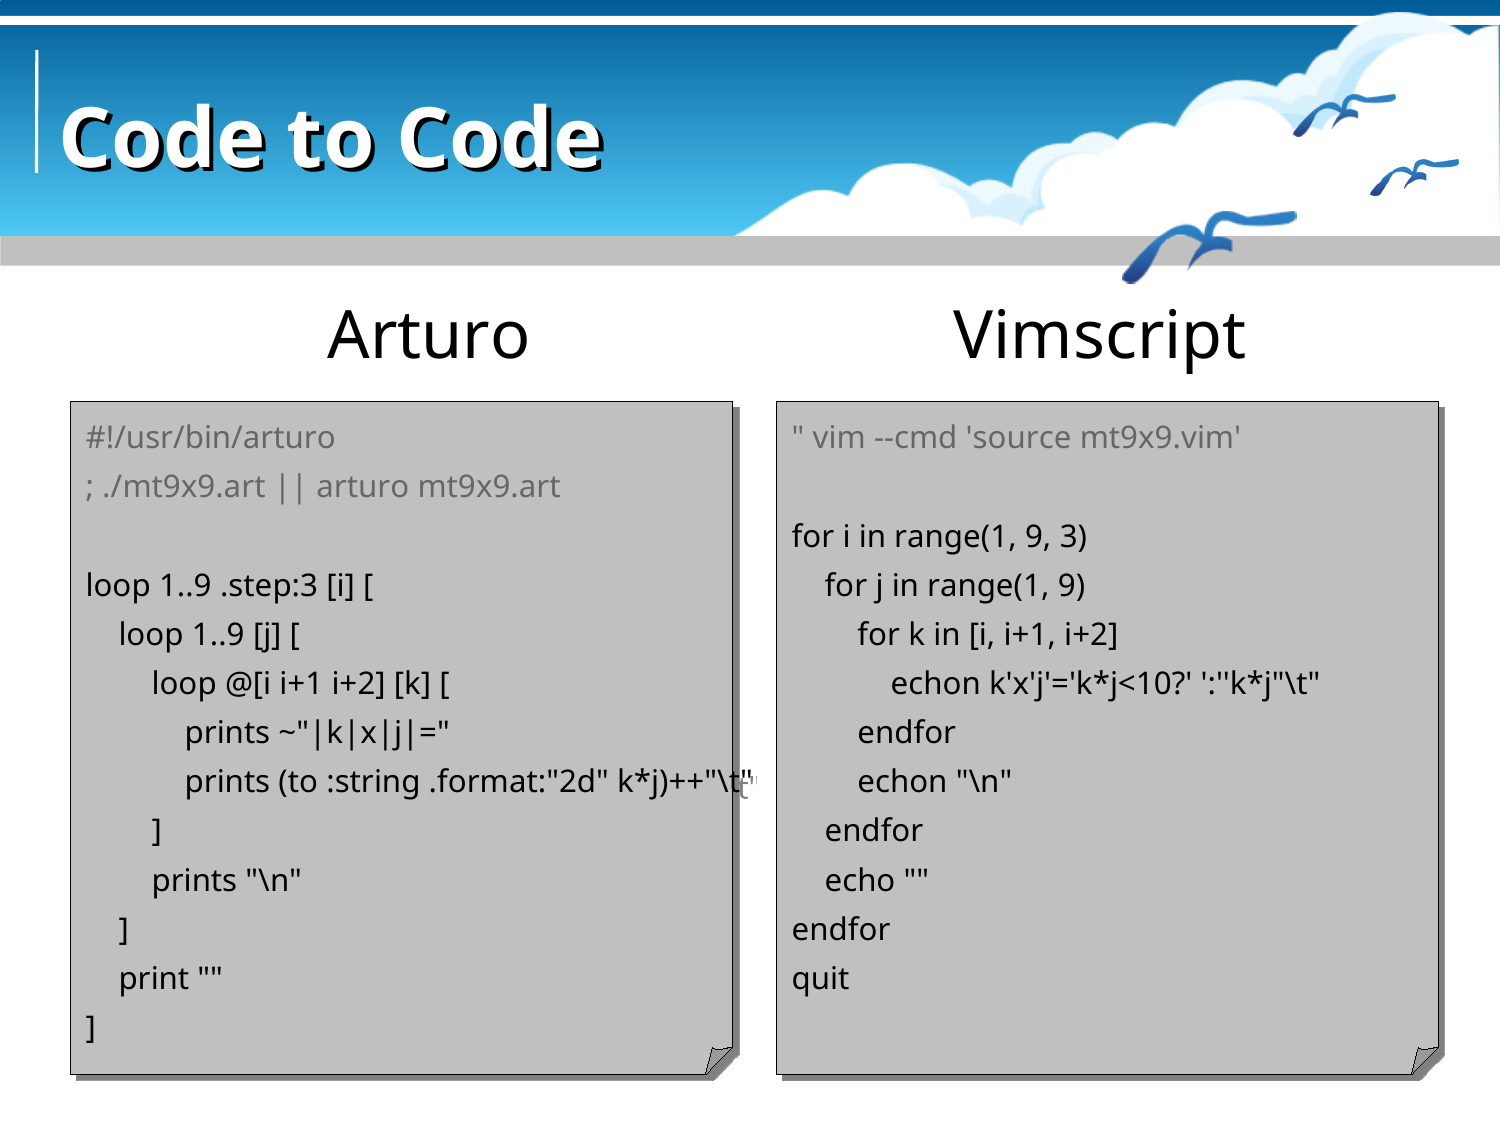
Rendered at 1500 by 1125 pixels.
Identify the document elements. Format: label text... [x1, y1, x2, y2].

text_box " vim --cmd 'source mt9x9.vim' for i in range(1, 9, 3) for j in range(1, 9) for k in [i, i+1, i+2] echon k'x'j'='k*j<10?' ':''k*j"\t" endfor echon "\n" endfor echo "" endfor quit [776, 401, 1439, 1075]
text_box Arturo [312, 283, 579, 388]
text_box #!/usr/bin/arturo ; ./mt9x9.art || arturo mt9x9.art loop 1..9 .step:3 [i] [ loop 1..9 [j] [ loop @[i i+1 i+2] [k] [ prints ~"|k|x|j|=" prints (to :string .format:"2d" k*j)++"\t" ] prints "\n" ] print "" ] [70, 401, 733, 1075]
title Code to Code [59, 86, 1465, 186]
text_box Vimscript [938, 283, 1317, 388]
picture [730, 12, 1500, 283]
